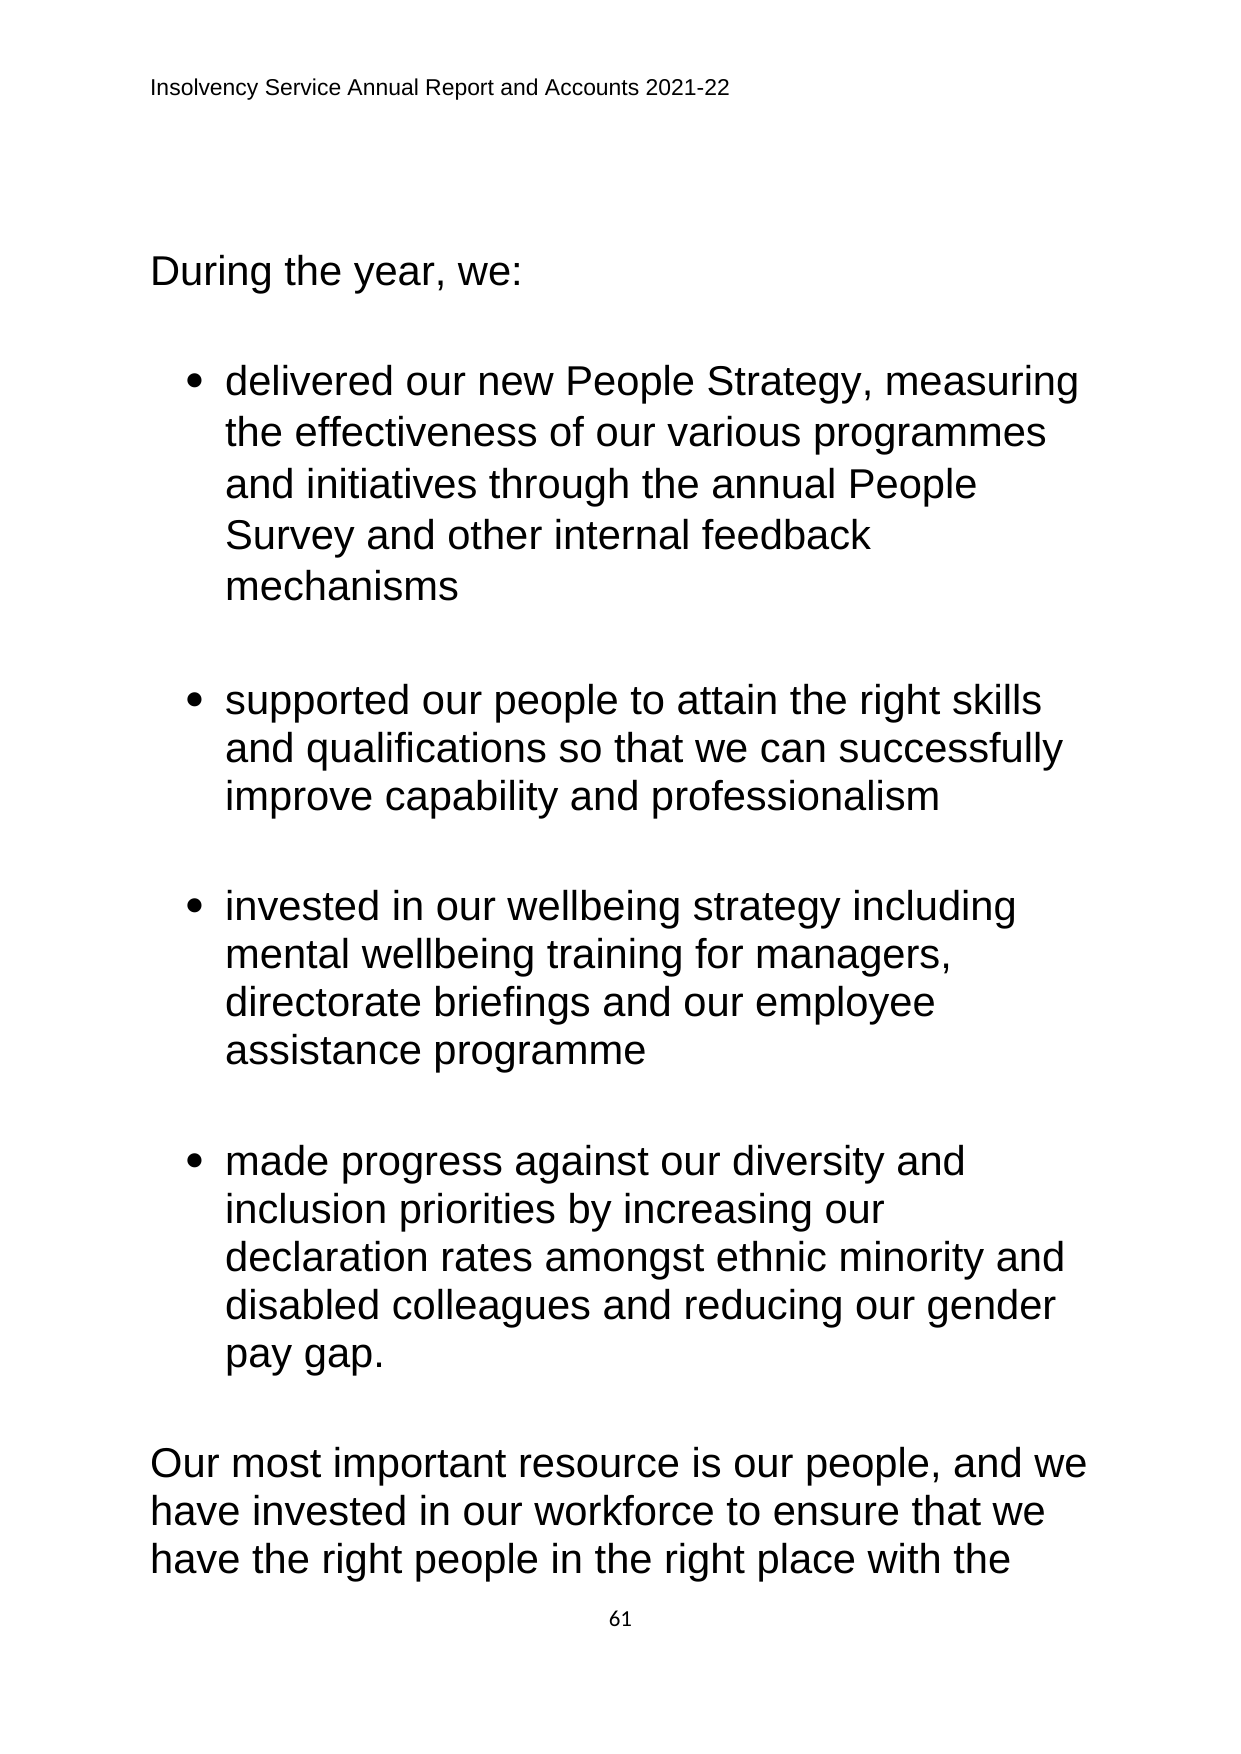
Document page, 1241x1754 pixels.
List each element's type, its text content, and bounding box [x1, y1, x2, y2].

list delivered our new People Strategy, measuring the effectiveness of our various programmes and initiatives through the annual People Survey and other internal feedback mechanisms [187, 356, 1090, 609]
list made progress against our diversity and inclusion priorities by increasing our declaration rates amongst ethnic minority and disabled colleagues and reducing our gender pay gap. [187, 1136, 1090, 1376]
text During the year, we: [150, 246, 1090, 294]
list supported our people to attain the right skills and qualifications so that we can successfully improve capability and professionalism [187, 675, 1090, 819]
list invested in our wellbeing strategy including mental wellbeing training for managers, directorate briefings and our employee assistance programme [187, 882, 1090, 1073]
text Our most important resource is our people, and we have invested in our workforce to ensure that we have the right people in the right place with the [150, 1438, 1090, 1582]
